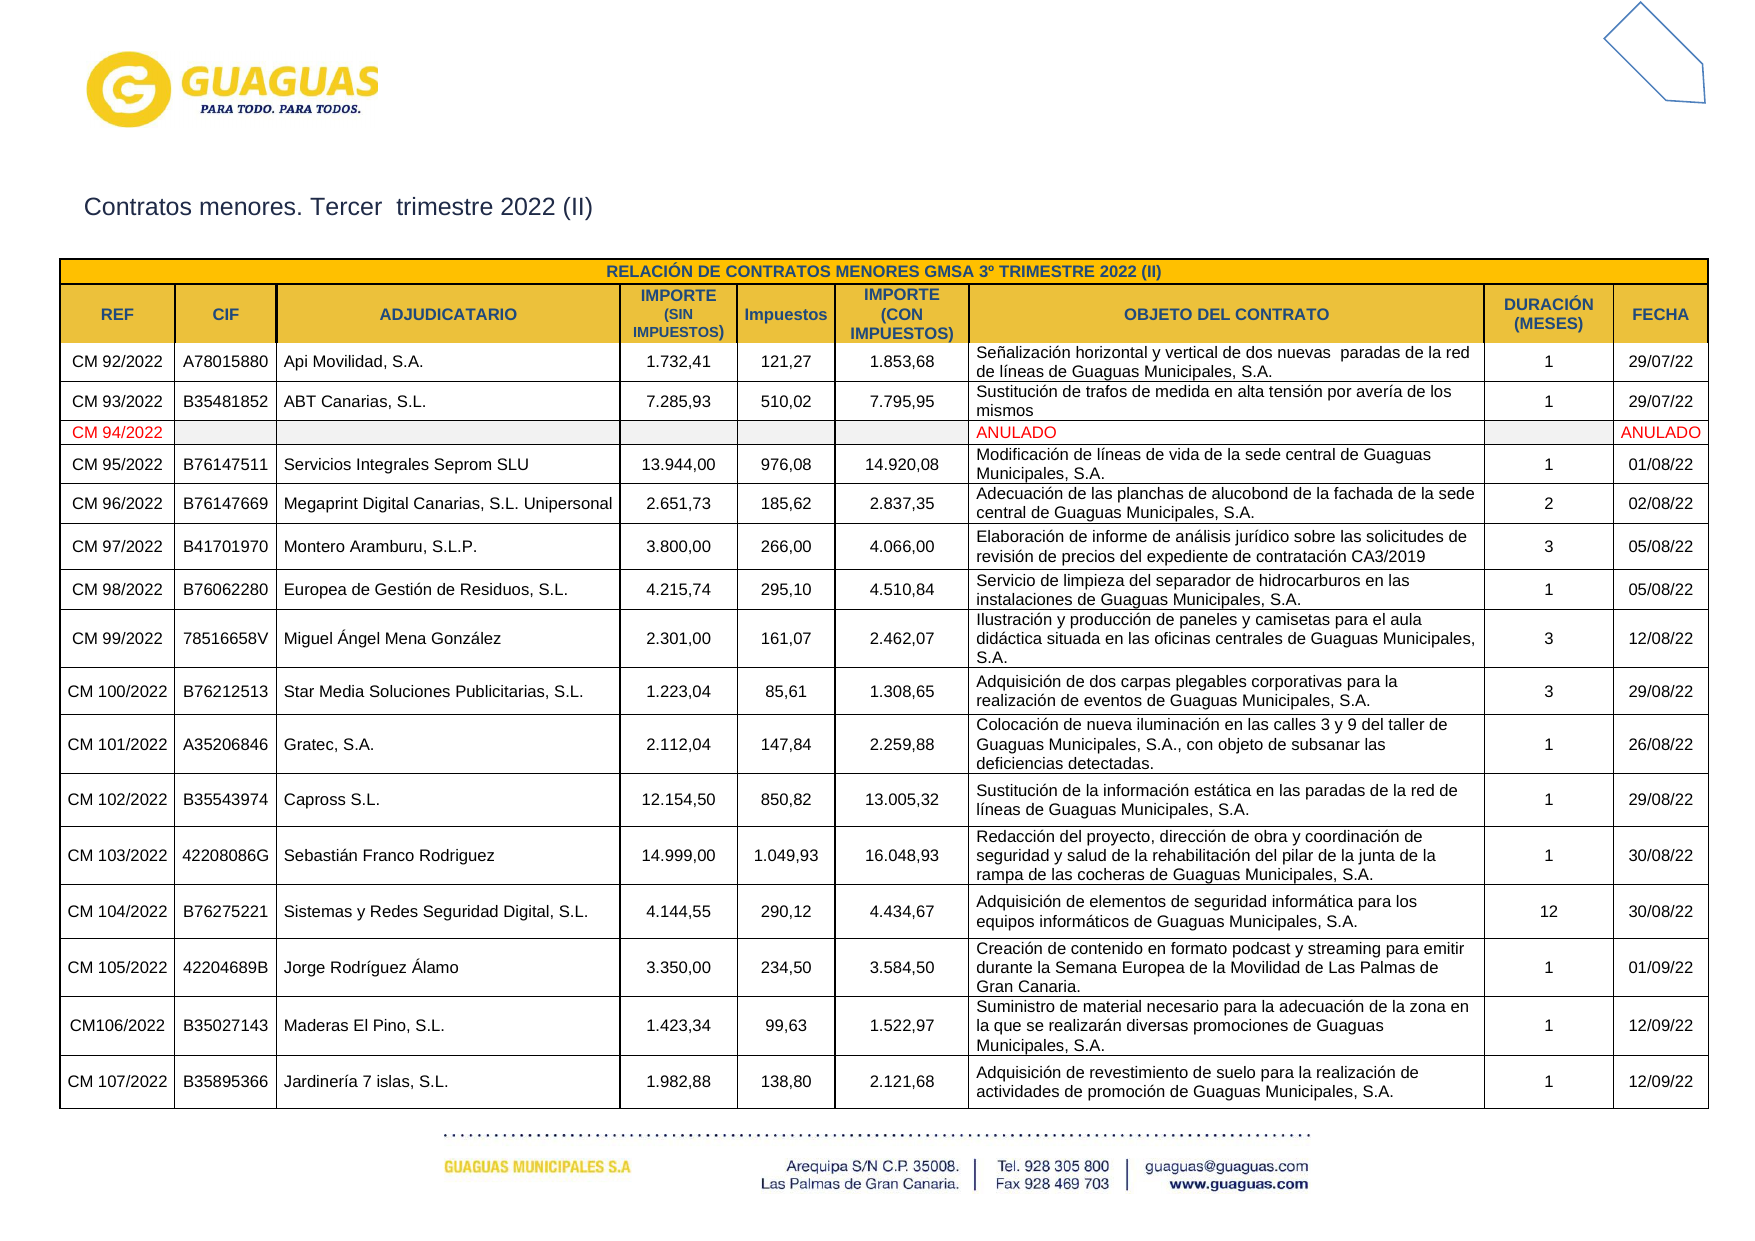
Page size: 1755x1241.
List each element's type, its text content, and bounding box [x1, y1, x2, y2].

table_cell [621, 421, 737, 444]
table_cell 05/08/22 [1614, 524, 1708, 569]
table_cell CM 107/2022 [61, 1056, 174, 1108]
table_cell 266,00 [738, 524, 834, 569]
table_cell 14.920,08 [836, 445, 968, 483]
table_cell 3 [1485, 524, 1613, 569]
table_cell 2 [1485, 484, 1613, 522]
table_cell OBJETO DEL CONTRATO [970, 285, 1483, 343]
table_cell 01/08/22 [1614, 445, 1708, 483]
table_cell CM 104/2022 [61, 885, 174, 937]
table_cell Servicios Integrales Seprom SLU [277, 445, 619, 483]
table_cell 1 [1485, 445, 1613, 483]
table_cell ANULADO [969, 421, 1484, 444]
table_cell CM 95/2022 [61, 445, 174, 483]
table_header RELACIÓN DE CONTRATOS MENORES GMSA 3º TRIMESTRE 2022 (II) [61, 260, 1707, 283]
table_cell B35895366 [175, 1056, 276, 1108]
table_cell Gratec, S.A. [277, 715, 619, 773]
table_cell 12.154,50 [621, 774, 737, 826]
table_cell Señalización horizontal y vertical de dos nuevas paradas de la red de líneas de Guaguas Municipales, S.A. [969, 343, 1484, 381]
table_cell 185,62 [738, 484, 834, 522]
table_cell REF [61, 285, 174, 343]
table_cell B35543974 [175, 774, 276, 826]
table_cell B76147511 [175, 445, 276, 483]
table_cell 12/09/22 [1614, 1056, 1708, 1108]
table_cell CM 99/2022 [61, 610, 174, 667]
table_cell [1485, 421, 1613, 444]
table_cell B76212513 [175, 668, 276, 714]
table_cell A35206846 [175, 715, 276, 773]
table_cell B35027143 [175, 997, 276, 1054]
table_cell Sustitución de trafos de medida en alta tensión por avería de los mismos [969, 382, 1484, 420]
table_cell 121,27 [738, 343, 834, 381]
table_cell A78015880 [175, 343, 276, 381]
table_cell 2.837,35 [836, 484, 968, 522]
table_cell 13.005,32 [836, 774, 968, 826]
table_cell 42204689B [175, 939, 276, 996]
table_cell 1.522,97 [836, 997, 968, 1054]
table_cell 3 [1485, 610, 1613, 667]
table_cell 2.651,73 [621, 484, 737, 522]
table_cell 976,08 [738, 445, 834, 483]
table_cell 05/08/22 [1614, 570, 1708, 609]
table_cell 02/08/22 [1614, 484, 1708, 522]
table_cell 7.795,95 [836, 382, 968, 420]
table_cell 1.049,93 [738, 827, 834, 884]
table_cell 12/09/22 [1614, 997, 1708, 1054]
table_cell 01/09/22 [1614, 939, 1708, 996]
table_cell 4.215,74 [621, 570, 737, 609]
table_cell 2.112,04 [621, 715, 737, 773]
table_cell 1.732,41 [621, 343, 737, 381]
table_cell Colocación de nueva iluminación en las calles 3 y 9 del taller de Guaguas Municipales, S.A., con objeto de subsanar las deficiencias detectadas. [969, 715, 1484, 773]
table_cell 2.301,00 [621, 610, 737, 667]
table_cell 234,50 [738, 939, 834, 996]
table_cell 3.584,50 [836, 939, 968, 996]
table_cell 12 [1485, 885, 1613, 937]
table_cell Sebastián Franco Rodriguez [277, 827, 619, 884]
table_cell ADJUDICATARIO [278, 285, 619, 343]
table_cell 510,02 [738, 382, 834, 420]
text Contratos menores. Tercer trimestre 2022 (II) [84, 192, 1694, 220]
table_cell 2.462,07 [836, 610, 968, 667]
table_cell Ilustración y producción de paneles y camisetas para el aula didáctica situada en las oficinas centrales de Guaguas Municipales, S.A. [969, 610, 1484, 667]
table_cell CM 98/2022 [61, 570, 174, 609]
table_cell CM 92/2022 [61, 343, 174, 381]
table_cell 4.434,67 [836, 885, 968, 937]
table_cell CM 103/2022 [61, 827, 174, 884]
table_cell 29/08/22 [1614, 668, 1708, 714]
table_cell CM 96/2022 [61, 484, 174, 522]
table_cell 26/08/22 [1614, 715, 1708, 773]
table_cell Europea de Gestión de Residuos, S.L. [277, 570, 619, 609]
table_cell 147,84 [738, 715, 834, 773]
table_cell CM 100/2022 [61, 668, 174, 714]
table_cell 13.944,00 [621, 445, 737, 483]
table_cell Impuestos [738, 285, 834, 343]
table_cell 850,82 [738, 774, 834, 826]
table_cell 29/07/22 [1614, 382, 1708, 420]
table_cell 290,12 [738, 885, 834, 937]
table_cell 1.853,68 [836, 343, 968, 381]
table_cell CM 101/2022 [61, 715, 174, 773]
table_cell Adquisición de elementos de seguridad informática para los equipos informáticos de Guaguas Municipales, S.A. [969, 885, 1484, 937]
table_cell CM 93/2022 [61, 382, 174, 420]
table_cell B41701970 [175, 524, 276, 569]
table_cell 2.121,68 [836, 1056, 968, 1108]
table_cell 4.144,55 [621, 885, 737, 937]
table_cell 12/08/22 [1614, 610, 1708, 667]
table_cell 1 [1485, 827, 1613, 884]
table_cell 1 [1485, 774, 1613, 826]
table_cell Capross S.L. [277, 774, 619, 826]
table_cell CM 102/2022 [61, 774, 174, 826]
table_cell [738, 421, 834, 444]
table_cell CM 94/2022 [61, 421, 174, 444]
table_cell 29/07/22 [1614, 343, 1708, 381]
table_cell Adquisición de dos carpas plegables corporativas para la realización de eventos de Guaguas Municipales, S.A. [969, 668, 1484, 714]
table_cell 3.350,00 [621, 939, 737, 996]
table_cell Sustitución de la información estática en las paradas de la red de líneas de Guaguas Municipales, S.A. [969, 774, 1484, 826]
table_cell 1.982,88 [621, 1056, 737, 1108]
table_cell [836, 421, 968, 444]
table_cell Suministro de material necesario para la adecuación de la zona en la que se realizarán diversas promociones de Guaguas Municipales, S.A. [969, 997, 1484, 1054]
table_cell 1 [1485, 570, 1613, 609]
table_cell 1.423,34 [621, 997, 737, 1054]
table_cell 30/08/22 [1614, 885, 1708, 937]
table_cell 30/08/22 [1614, 827, 1708, 884]
table_cell Montero Aramburu, S.L.P. [277, 524, 619, 569]
table_cell CM 105/2022 [61, 939, 174, 996]
table_cell Api Movilidad, S.A. [277, 343, 619, 381]
table_cell IMPORTE (SIN IMPUESTOS) [621, 285, 736, 343]
table_cell CM106/2022 [61, 997, 174, 1054]
table_cell Maderas El Pino, S.L. [277, 997, 619, 1054]
table_cell 1 [1485, 382, 1613, 420]
table_cell 2.259,88 [836, 715, 968, 773]
table_cell B76275221 [175, 885, 276, 937]
table_cell 295,10 [738, 570, 834, 609]
table_cell ABT Canarias, S.L. [277, 382, 619, 420]
table_cell 1.308,65 [836, 668, 968, 714]
table_cell 1 [1485, 1056, 1613, 1108]
table_cell Megaprint Digital Canarias, S.L. Unipersonal [277, 484, 619, 522]
table_cell Jorge Rodríguez Álamo [277, 939, 619, 996]
table_cell 138,80 [738, 1056, 834, 1108]
table_cell 3 [1485, 668, 1613, 714]
table_cell Sistemas y Redes Seguridad Digital, S.L. [277, 885, 619, 937]
table_cell B76147669 [175, 484, 276, 522]
table_cell Adecuación de las planchas de alucobond de la fachada de la sede central de Guaguas Municipales, S.A. [969, 484, 1484, 522]
table_cell 14.999,00 [621, 827, 737, 884]
table_cell Modificación de líneas de vida de la sede central de Guaguas Municipales, S.A. [969, 445, 1484, 483]
table_cell Miguel Ángel Mena González [277, 610, 619, 667]
table_cell Adquisición de revestimiento de suelo para la realización de actividades de promoción de Guaguas Municipales, S.A. [969, 1056, 1484, 1108]
table_cell 16.048,93 [836, 827, 968, 884]
table_cell 78516658V [175, 610, 276, 667]
table_cell 85,61 [738, 668, 834, 714]
table_cell Jardinería 7 islas, S.L. [277, 1056, 619, 1108]
table_cell B35481852 [175, 382, 276, 420]
table_cell Servicio de limpieza del separador de hidrocarburos en las instalaciones de Guaguas Municipales, S.A. [969, 570, 1484, 609]
table_cell B76062280 [175, 570, 276, 609]
table_cell 99,63 [738, 997, 834, 1054]
table_cell 29/08/22 [1614, 774, 1708, 826]
table_cell 3.800,00 [621, 524, 737, 569]
table_cell Creación de contenido en formato podcast y streaming para emitir durante la Semana Europea de la Movilidad de Las Palmas de Gran Canaria. [969, 939, 1484, 996]
table_cell Redacción del proyecto, dirección de obra y coordinación de seguridad y salud de la rehabilitación del pilar de la junta de la rampa de las cocheras de Guaguas Municipales, S.A. [969, 827, 1484, 884]
table_cell 1 [1485, 343, 1613, 381]
table_cell FECHA [1614, 285, 1707, 343]
table_cell 161,07 [738, 610, 834, 667]
table_cell 7.285,93 [621, 382, 737, 420]
table_cell 1 [1485, 715, 1613, 773]
table_cell 4.510,84 [836, 570, 968, 609]
table_cell 1 [1485, 939, 1613, 996]
table_cell Elaboración de informe de análisis jurídico sobre las solicitudes de revisión de precios del expediente de contratación CA3/2019 [969, 524, 1484, 569]
table_cell DURACIÓN (MESES) [1485, 285, 1613, 343]
table_cell Star Media Soluciones Publicitarias, S.L. [277, 668, 619, 714]
table_cell [277, 421, 619, 444]
table_cell ANULADO [1614, 421, 1708, 444]
table_cell CM 97/2022 [61, 524, 174, 569]
table_cell IMPORTE (CON IMPUESTOS) [836, 285, 968, 343]
table_cell 1 [1485, 997, 1613, 1054]
table_cell 4.066,00 [836, 524, 968, 569]
table_cell 1.223,04 [621, 668, 737, 714]
table_cell [175, 421, 276, 444]
table_cell 42208086G [175, 827, 276, 884]
